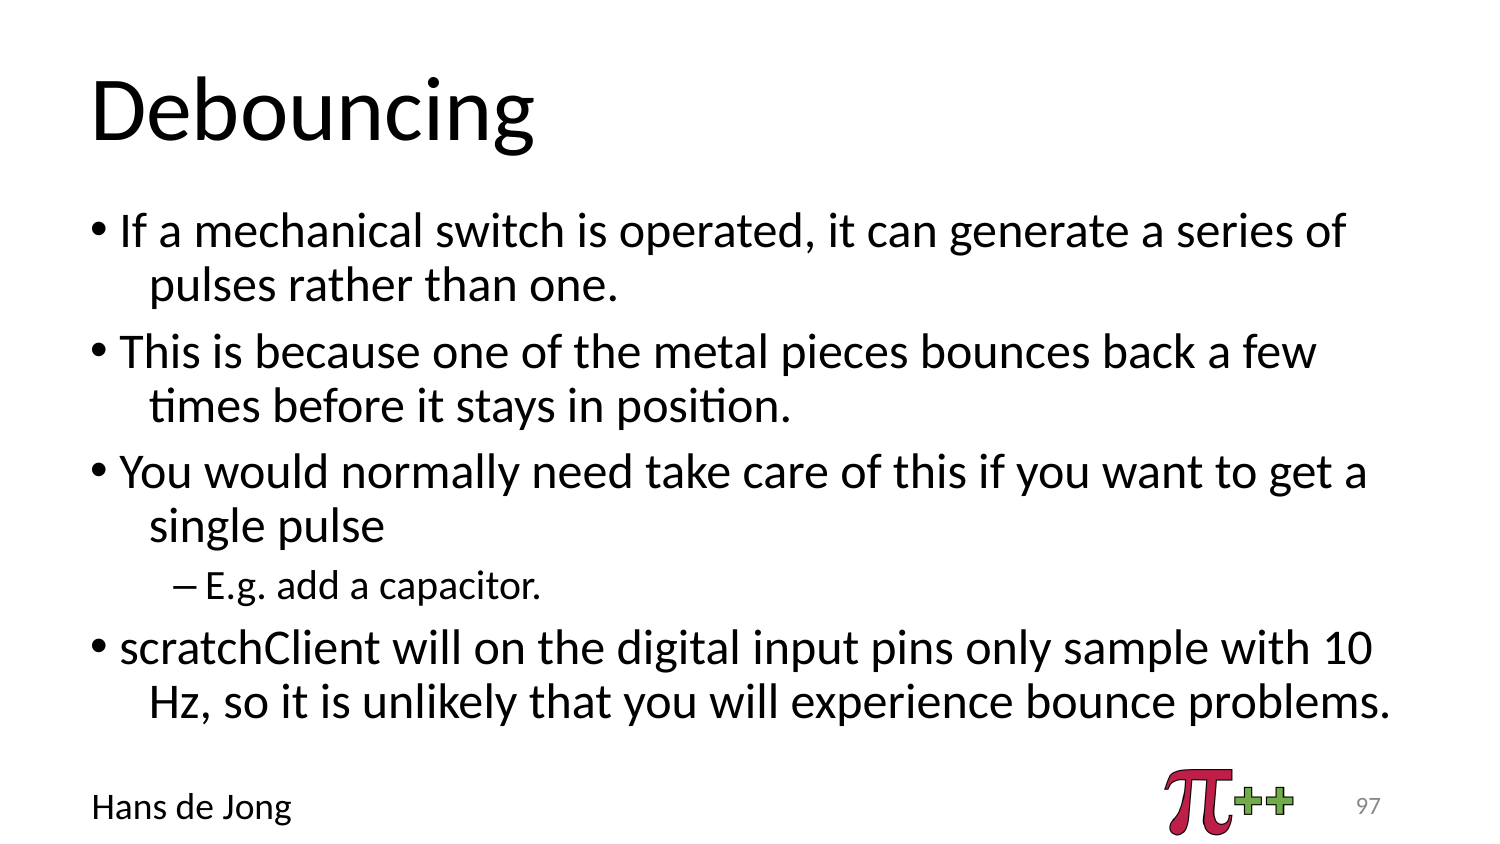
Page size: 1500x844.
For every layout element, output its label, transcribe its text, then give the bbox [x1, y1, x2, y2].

text_box 97 [1340, 782, 1426, 827]
list If a mechanical switch is operated, it can generate a series of pulses rather than one. This is because one of the metal pieces bounces back a few times before it stays in position. You would normally need take care of this if you want to get a single pulse E.g. add a capacitor. scratchClient will on the digital input pins only sample with 10 Hz, so it is unlikely that you will experience bounce problems. [75, 196, 1426, 754]
title Debouncing [75, 33, 1426, 175]
